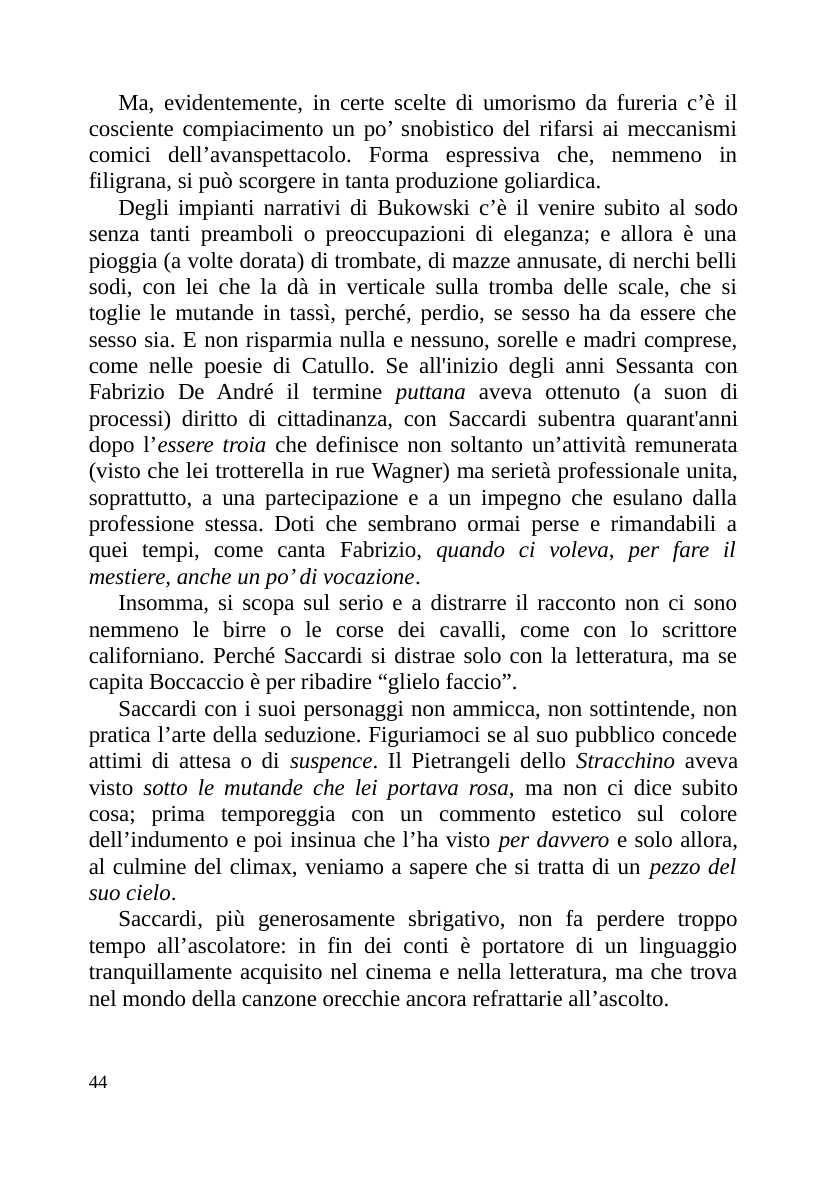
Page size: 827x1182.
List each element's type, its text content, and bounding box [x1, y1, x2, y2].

text Saccardi con i suoi personaggi non ammicca, non sottintende, non pratica l’arte della seduzione. Figuriamoci se al suo pubblico concede attimi di attesa o di suspence. Il Pietrangeli dello Stracchino aveva visto sotto le mutande che lei portava rosa, ma non ci dice subito cosa; prima temporeggia con un commento estetico sul colore dell’indumento e poi insinua che l’ha visto per davvero e solo allora, al culmine del climax, veniamo a sapere che si tratta di un pezzo del suo cielo. [88, 695, 738, 906]
text Degli impianti narrativi di Bukowski c’è il venire subito al sodo senza tanti preamboli o preoccupazioni di eleganza; e allora è una pioggia (a volte dorata) di trombate, di mazze annusate, di nerchi belli sodi, con lei che la dà in verticale sulla tromba delle scale, che si toglie le mutande in tassì, perché, perdio, se sesso ha da essere che sesso sia. E non risparmia nulla e nessuno, sorelle e madri comprese, come nelle poesie di Catullo. Se all'inizio degli anni Sessanta con Fabrizio De André il termine puttana aveva ottenuto (a suon di processi) diritto di cittadinanza, con Saccardi subentra quarant'anni dopo l’essere troia che definisce non soltanto un’attività remunerata (visto che lei trotterella in rue Wagner) ma serietà professionale unita, soprattutto, a una partecipazione e a un impegno che esulano dalla professione stessa. Doti che sembrano ormai perse e rimandabili a quei tempi, come canta Fabrizio, quando ci voleva, per fare il mestiere, anche un po’ di vocazione. [88, 194, 738, 589]
text Insomma, si scopa sul serio e a distrarre il racconto non ci sono nemmeno le birre o le corse dei cavalli, come con lo scrittore californiano. Perché Saccardi si distrae solo con la letteratura, ma se capita Boccaccio è per ribadire “glielo faccio”. [88, 589, 738, 695]
text Ma, evidentemente, in certe scelte di umorismo da fureria c’è il cosciente compiacimento un po’ snobistico del rifarsi ai meccanismi comici dell’avanspettacolo. Forma espressiva che, nemmeno in filigrana, si può scorgere in tanta produzione goliardica. [88, 88, 738, 194]
text Saccardi, più generosamente sbrigativo, non fa perdere troppo tempo all’ascolatore: in fin dei conti è portatore di un linguaggio tranquillamente acquisito nel cinema e nella letteratura, ma che trova nel mondo della canzone orecchie ancora refrattarie all’ascolto. [88, 906, 738, 1011]
